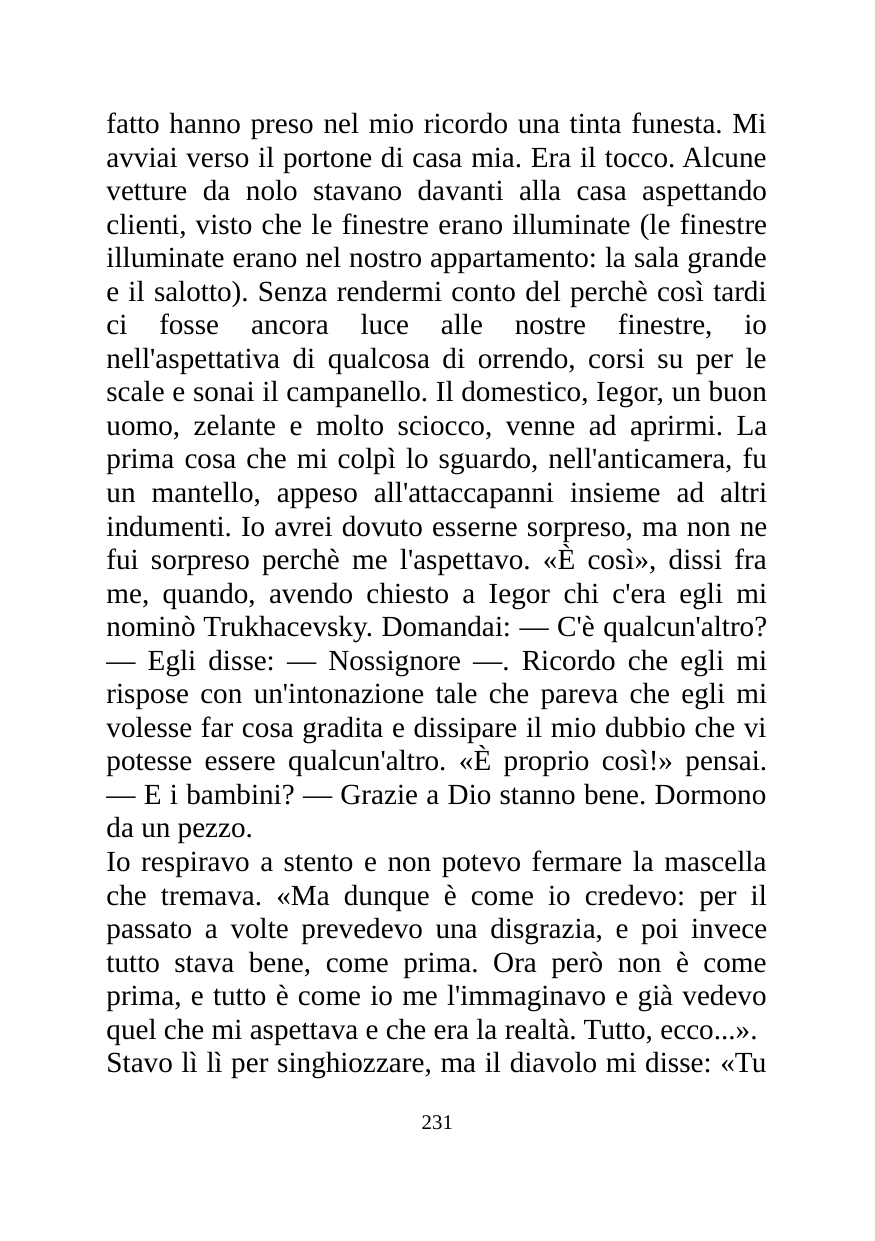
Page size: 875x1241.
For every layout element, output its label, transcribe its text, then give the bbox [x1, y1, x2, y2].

text fatto hanno preso nel mio ricordo una tinta funesta. Mi avviai verso il portone di casa mia. Era il tocco. Alcune vetture da nolo stavano davanti alla casa aspettando clienti, visto che le finestre erano illuminate (le finestre illuminate erano nel nostro appartamento: la sala grande e il salotto). Senza rendermi conto del perchè così tardi ci fosse ancora luce alle nostre finestre, io nell'aspettativa di qualcosa di orrendo, corsi su per le scale e sonai il campanello. Il domestico, Iegor, un buon uomo, zelante e molto sciocco, venne ad aprirmi. La prima cosa che mi colpì lo sguardo, nell'anticamera, fu un mantello, appeso all'attaccapanni insieme ad altri indumenti. Io avrei dovuto esserne sorpreso, ma non ne fui sorpreso perchè me l'aspettavo. «È così», dissi fra me, quando, avendo chiesto a Iegor chi c'era egli mi nominò Trukhacevsky. Domandai: — C'è qualcun'altro? — Egli disse: — Nossignore —. Ricordo che egli mi rispose con un'intonazione tale che pareva che egli mi volesse far cosa gradita e dissipare il mio dubbio che vi potesse essere qualcun'altro. «È proprio così!» pensai. — E i bambini? — Grazie a Dio stanno bene. Dormono da un pezzo. [106, 106, 768, 844]
text Io respiravo a stento e non potevo fermare la mascella che tremava. «Ma dunque è come io credevo: per il passato a volte prevedevo una disgrazia, e poi invece tutto stava bene, come prima. Ora però non è come prima, e tutto è come io me l'immaginavo e già vedevo quel che mi aspettava e che era la realtà. Tutto, ecco...». [106, 844, 768, 1045]
text Stavo lì lì per singhiozzare, ma il diavolo mi disse: «Tu [106, 1045, 768, 1079]
